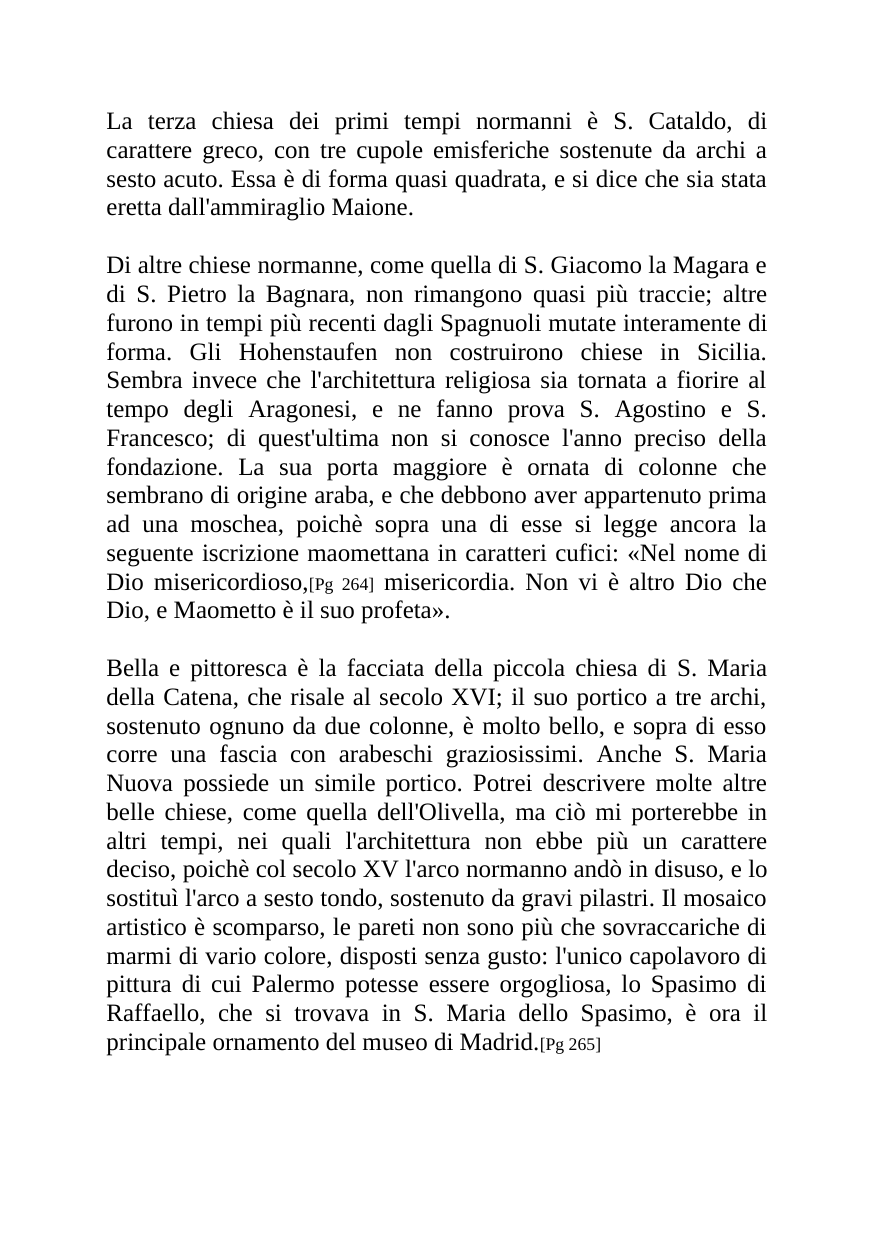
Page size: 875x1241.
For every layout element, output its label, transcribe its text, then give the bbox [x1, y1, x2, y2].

text La terza chiesa dei primi tempi normanni è S. Cataldo, di carattere greco, con tre cupole emisferiche sostenute da archi a sesto acuto. Essa è di forma quasi quadrata, e si dice che sia stata eretta dall'ammiraglio Maione. [106, 106, 768, 221]
text Di altre chiese normanne, come quella di S. Giacomo la Magara e di S. Pietro la Bagnara, non rimangono quasi più traccie; altre furono in tempi più recenti dagli Spagnuoli mutate interamente di forma. Gli Hohenstaufen non costruirono chiese in Sicilia. Sembra invece che l'architettura religiosa sia tornata a fiorire al tempo degli Aragonesi, e ne fanno prova S. Agostino e S. Francesco; di quest'ultima non si conosce l'anno preciso della fondazione. La sua porta maggiore è ornata di colonne che sembrano di origine araba, e che debbono aver appartenuto prima ad una moschea, poichè sopra una di esse si legge ancora la seguente iscrizione maomettana in caratteri cufici: «Nel nome di Dio misericordioso,[Pg 264] misericordia. Non vi è altro Dio che Dio, e Maometto è il suo profeta». [106, 250, 768, 624]
text Bella e pittoresca è la facciata della piccola chiesa di S. Maria della Catena, che risale al secolo XVI; il suo portico a tre archi, sostenuto ognuno da due colonne, è molto bello, e sopra di esso corre una fascia con arabeschi graziosissimi. Anche S. Maria Nuova possiede un simile portico. Potrei descrivere molte altre belle chiese, come quella dell'Olivella, ma ciò mi porterebbe in altri tempi, nei quali l'architettura non ebbe più un carattere deciso, poichè col secolo XV l'arco normanno andò in disuso, e lo sostituì l'arco a sesto tondo, sostenuto da gravi pilastri. Il mosaico artistico è scomparso, le pareti non sono più che sovraccariche di marmi di vario colore, disposti senza gusto: l'unico capolavoro di pittura di cui Palermo potesse essere orgogliosa, lo Spasimo di Raffaello, che si trovava in S. Maria dello Spasimo, è ora il principale ornamento del museo di Madrid.[Pg 265] [106, 653, 768, 1056]
